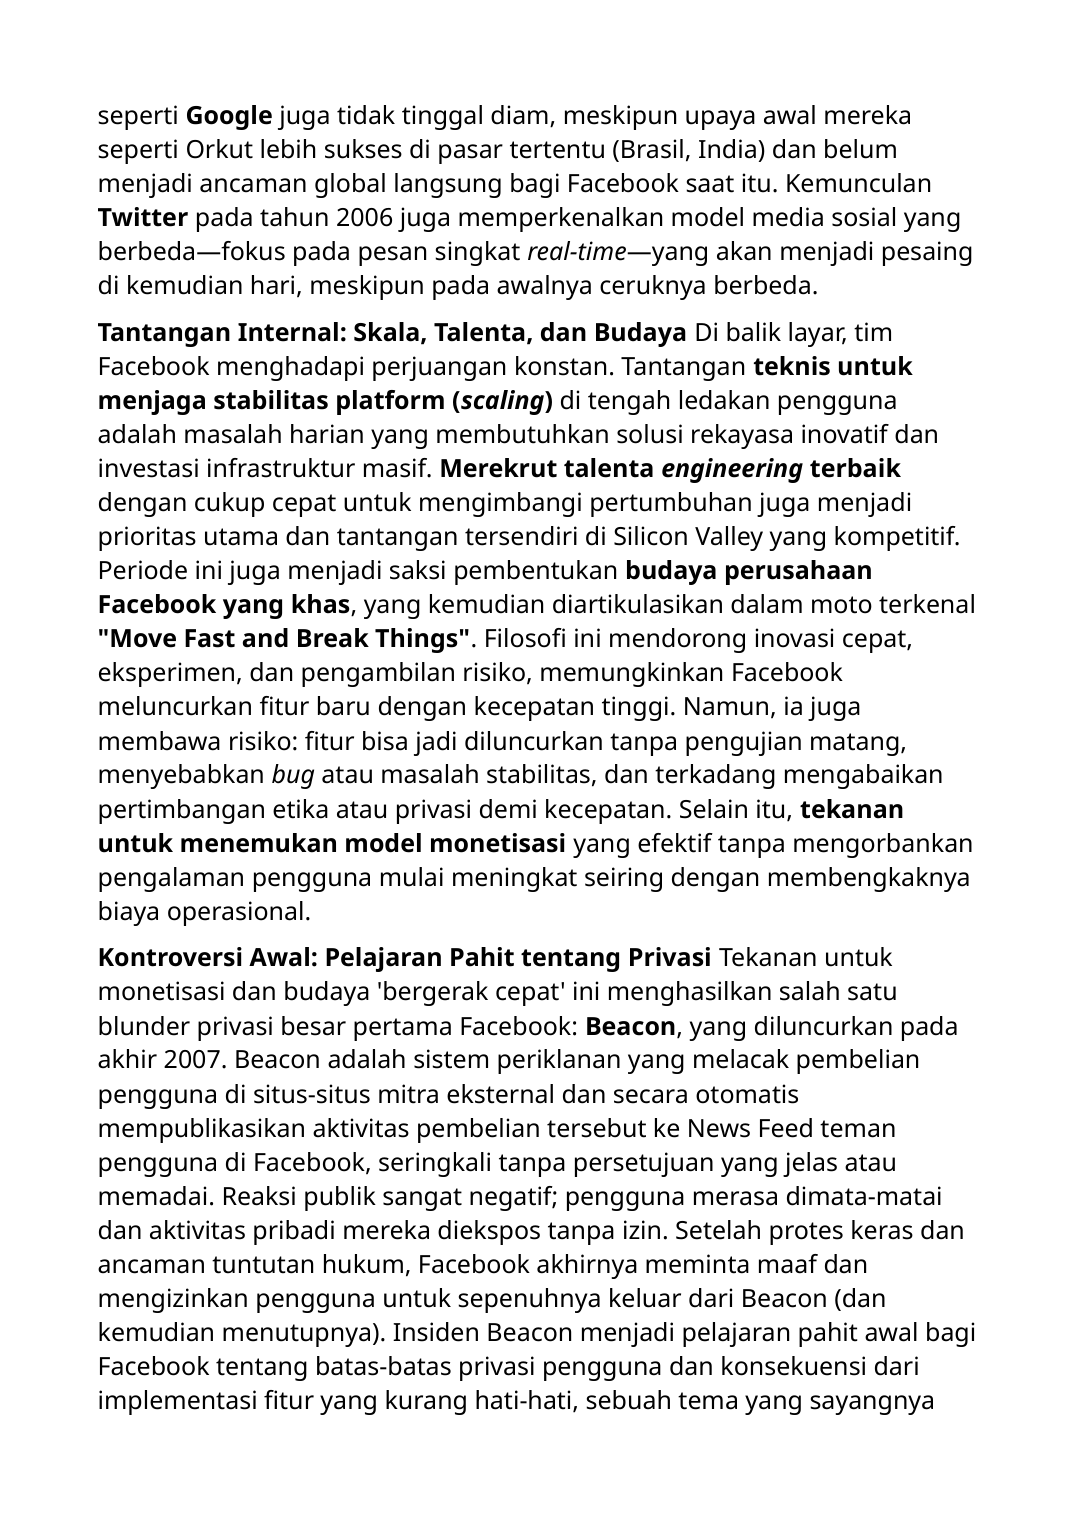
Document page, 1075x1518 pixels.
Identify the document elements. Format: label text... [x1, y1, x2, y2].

text seperti Google juga tidak tinggal diam, meskipun upaya awal mereka seperti Orkut lebih sukses di pasar tertentu (Brasil, India) dan belum menjadi ancaman global langsung bagi Facebook saat itu. Kemunculan Twitter pada tahun 2006 juga memperkenalkan model media sosial yang berbeda—fokus pada pesan singkat real-time—yang akan menjadi pesaing di kemudian hari, meskipun pada awalnya ceruknya berbeda. [97, 97, 977, 302]
text Tantangan Internal: Skala, Talenta, dan Budaya Di balik layar, tim Facebook menghadapi perjuangan konstan. Tantangan teknis untuk menjaga stabilitas platform (scaling) di tengah ledakan pengguna adalah masalah harian yang membutuhkan solusi rekayasa inovatif dan investasi infrastruktur masif. Merekrut talenta engineering terbaik dengan cukup cepat untuk mengimbangi pertumbuhan juga menjadi prioritas utama dan tantangan tersendiri di Silicon Valley yang kompetitif. Periode ini juga menjadi saksi pembentukan budaya perusahaan Facebook yang khas, yang kemudian diartikulasikan dalam moto terkenal "Move Fast and Break Things". Filosofi ini mendorong inovasi cepat, eksperimen, dan pengambilan risiko, memungkinkan Facebook meluncurkan fitur baru dengan kecepatan tinggi. Namun, ia juga membawa risiko: fitur bisa jadi diluncurkan tanpa pengujian matang, menyebabkan bug atau masalah stabilitas, dan terkadang mengabaikan pertimbangan etika atau privasi demi kecepatan. Selain itu, tekanan untuk menemukan model monetisasi yang efektif tanpa mengorbankan pengalaman pengguna mulai meningkat seiring dengan membengkaknya biaya operasional. [97, 314, 977, 927]
text Kontroversi Awal: Pelajaran Pahit tentang Privasi Tekanan untuk monetisasi dan budaya 'bergerak cepat' ini menghasilkan salah satu blunder privasi besar pertama Facebook: Beacon, yang diluncurkan pada akhir 2007. Beacon adalah sistem periklanan yang melacak pembelian pengguna di situs-situs mitra eksternal dan secara otomatis mempublikasikan aktivitas pembelian tersebut ke News Feed teman pengguna di Facebook, seringkali tanpa persetujuan yang jelas atau memadai. Reaksi publik sangat negatif; pengguna merasa dimata-matai dan aktivitas pribadi mereka diekspos tanpa izin. Setelah protes keras dan ancaman tuntutan hukum, Facebook akhirnya meminta maaf dan mengizinkan pengguna untuk sepenuhnya keluar dari Beacon (dan kemudian menutupnya). Insiden Beacon menjadi pelajaran pahit awal bagi Facebook tentang batas-batas privasi pengguna dan konsekuensi dari implementasi fitur yang kurang hati-hati, sebuah tema yang sayangnya [97, 940, 977, 1417]
